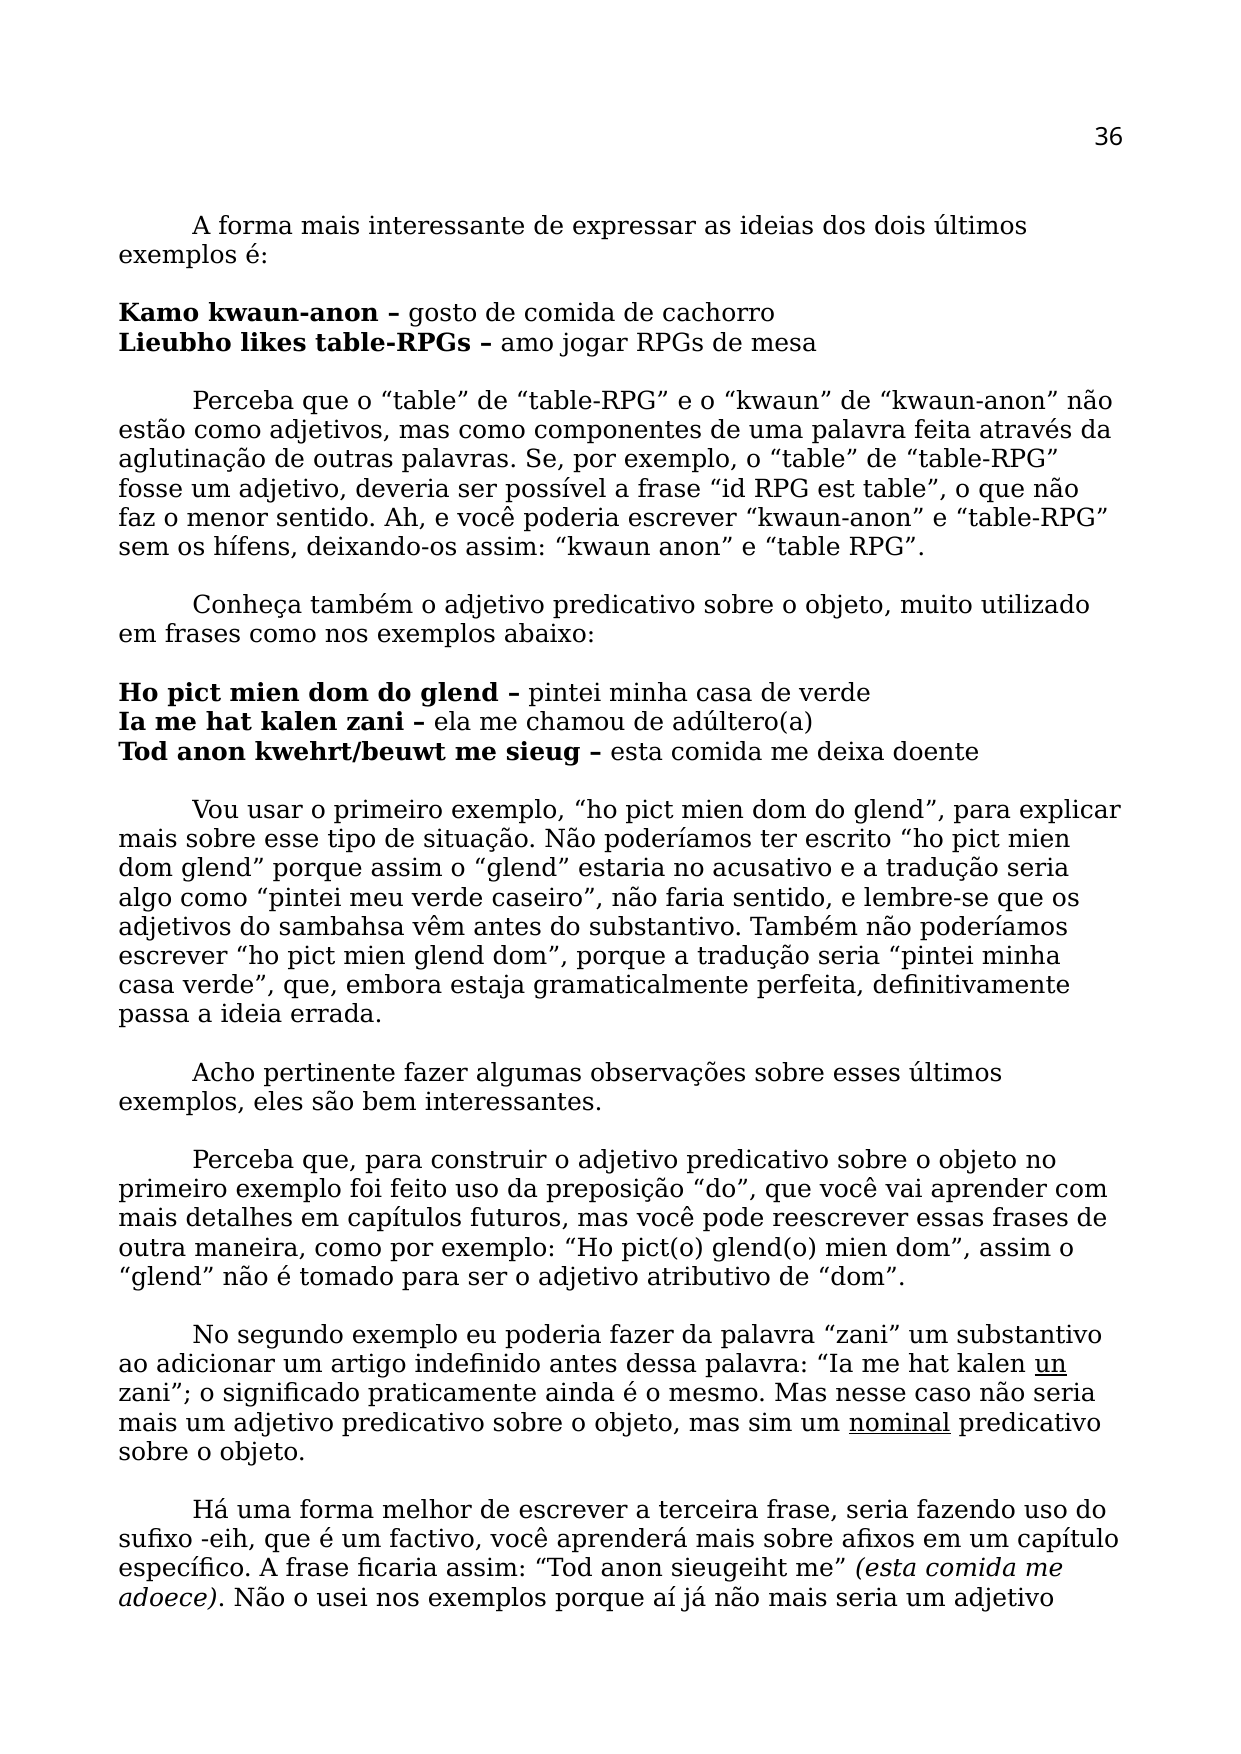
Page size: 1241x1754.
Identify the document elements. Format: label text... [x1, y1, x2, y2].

text Acho pertinente fazer algumas observações sobre esses últimos exemplos, eles são bem interessantes. [118, 1058, 1123, 1116]
text Conheça também o adjetivo predicativo sobre o objeto, muito utilizado em frases como nos exemplos abaixo: [118, 590, 1123, 649]
text Ho pict mien dom do glend – pintei minha casa de verde [118, 678, 1123, 707]
text Kamo kwaun-anon – gosto de comida de cachorro [118, 298, 1123, 328]
text Perceba que o “table” de “table-RPG” e o “kwaun” de “kwaun-anon” não estão como adjetivos, mas como componentes de uma palavra feita através da aglutinação de outras palavras. Se, por exemplo, o “table” de “table-RPG” fosse um adjetivo, deveria ser possível a frase “id RPG est table”, o que não faz o menor sentido. Ah, e você poderia escrever “kwaun-anon” e “table-RPG” sem os hífens, deixando-os assim: “kwaun anon” e “table RPG”. [118, 386, 1123, 561]
text Tod anon kwehrt/beuwt me sieug – esta comida me deixa doente [118, 737, 1123, 766]
text Vou usar o primeiro exemplo, “ho pict mien dom do glend”, para explicar mais sobre esse tipo de situação. Não poderíamos ter escrito “ho pict mien dom glend” porque assim o “glend” estaria no acusativo e a tradução seria algo como “pintei meu verde caseiro”, não faria sentido, e lembre-se que os adjetivos do sambahsa vêm antes do substantivo. Também não poderíamos escrever “ho pict mien glend dom”, porque a tradução seria “pintei minha casa verde”, que, embora estaja gramaticalmente perfeita, definitivamente passa a ideia errada. [118, 795, 1123, 1028]
text Lieubho likes table-RPGs – amo jogar RPGs de mesa [118, 328, 1123, 357]
text No segundo exemplo eu poderia fazer da palavra “zani” um substantivo ao adicionar um artigo indefinido antes dessa palavra: “Ia me hat kalen un zani”; o significado praticamente ainda é o mesmo. Mas nesse caso não seria mais um adjetivo predicativo sobre o objeto, mas sim um nominal predicativo sobre o objeto. [118, 1320, 1123, 1466]
text Há uma forma melhor de escrever a terceira frase, seria fazendo uso do sufixo -eih, que é um factivo, você aprenderá mais sobre afixos em um capítulo específico. A frase ficaria assim: “Tod anon sieugeiht me” (esta comida me adoece). Não o usei nos exemplos porque aí já não mais seria um adjetivo [118, 1495, 1123, 1612]
text A forma mais interessante de expressar as ideias dos dois últimos exemplos é: [118, 211, 1123, 269]
text Ia me hat kalen zani – ela me chamou de adúltero(a) [118, 707, 1123, 737]
text Perceba que, para construir o adjetivo predicativo sobre o objeto no primeiro exemplo foi feito uso da preposição “do”, que você vai aprender com mais detalhes em capítulos futuros, mas você pode reescrever essas frases de outra maneira, como por exemplo: “Ho pict(o) glend(o) mien dom”, assim o “glend” não é tomado para ser o adjetivo atributivo de “dom”. [118, 1145, 1123, 1291]
